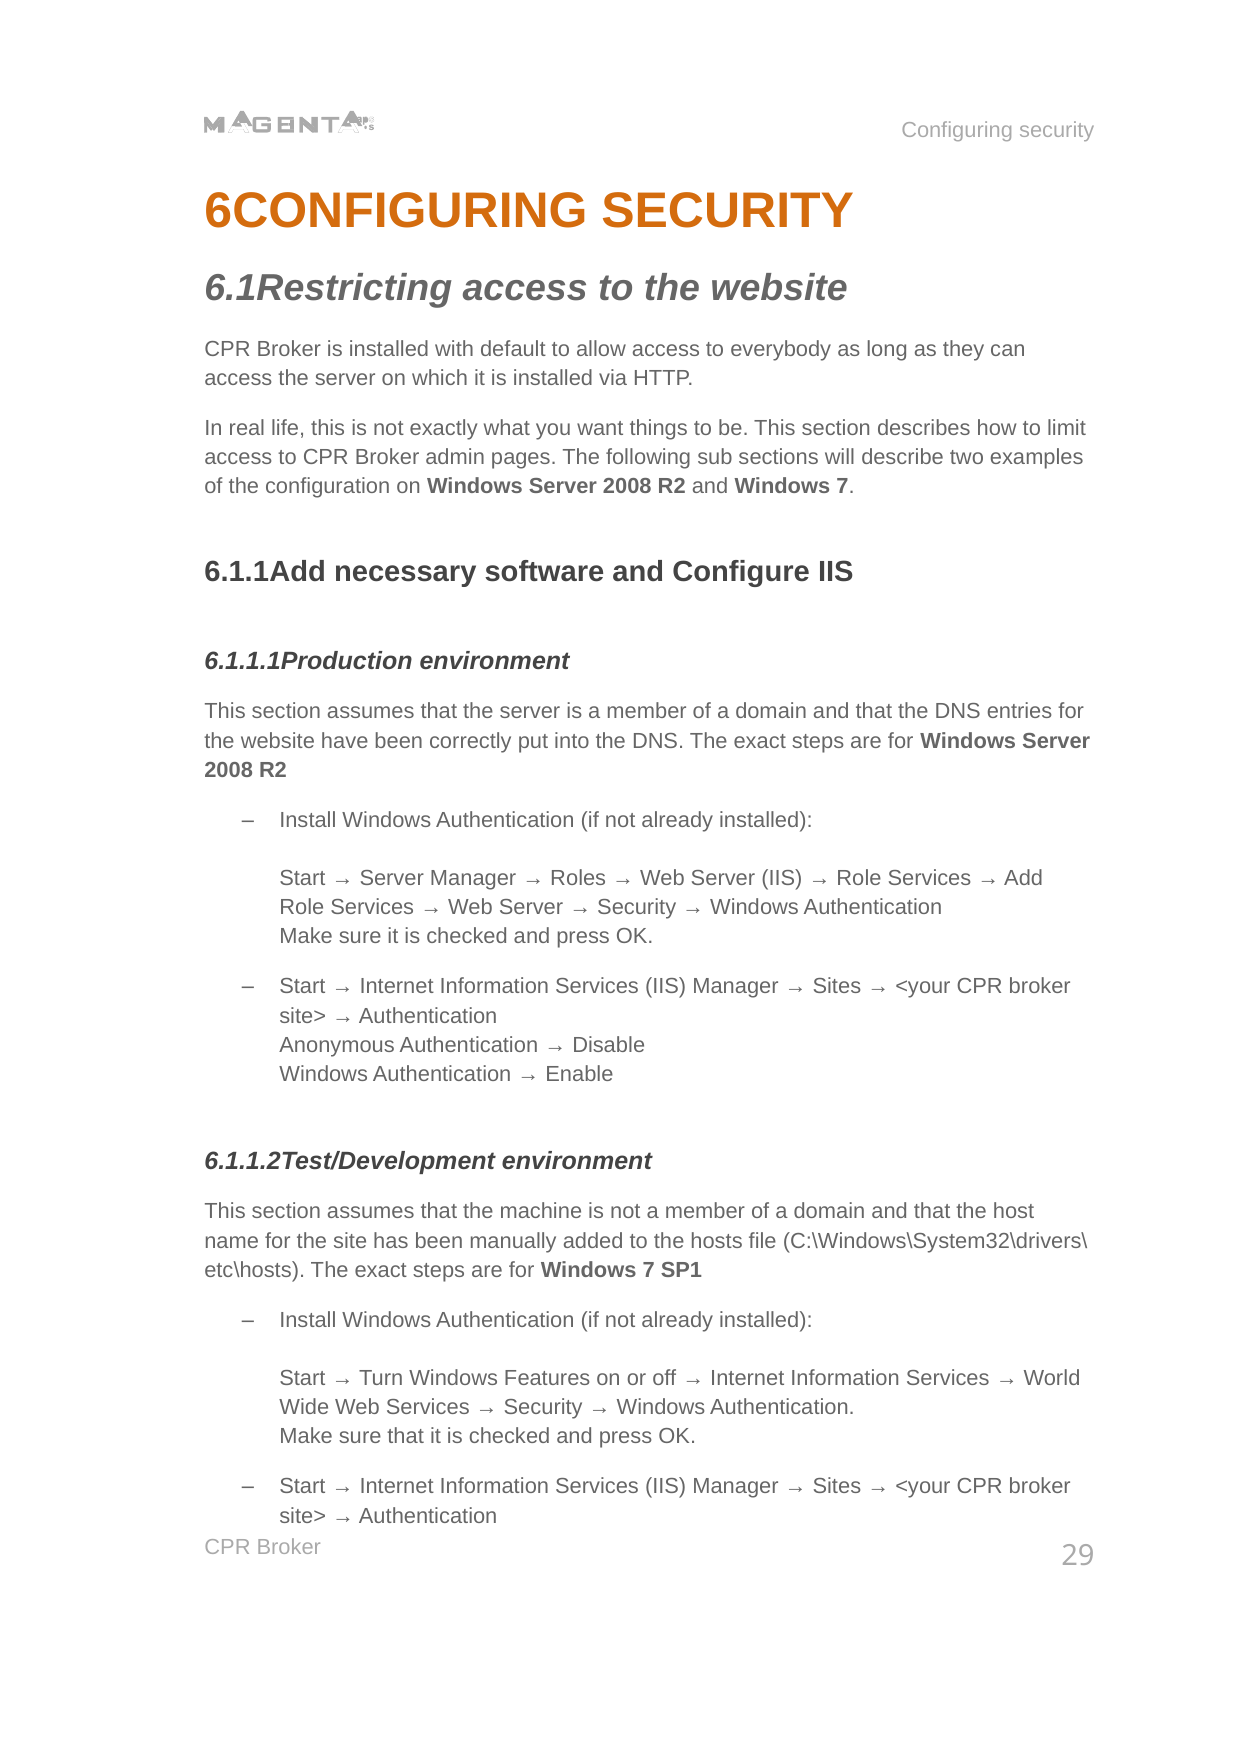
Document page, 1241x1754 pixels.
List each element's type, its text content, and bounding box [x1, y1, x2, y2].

text CPR Broker is installed with default to allow access to everybody as long as they can access the server on which it is installed via HTTP. [204, 333, 1094, 391]
subtitle Add necessary software and Configure IIS [204, 535, 1094, 593]
list Start → Internet Information Services (IIS) Manager → Sites → <your CPR broker site> → Authentication Anonymous Authentication → Disable Windows Authentication → Enable [242, 971, 1094, 1087]
list Start → Internet Information Services (IIS) Manager → Sites → <your CPR broker site> → Authentication [242, 1471, 1094, 1529]
subtitle Production environment [204, 623, 1094, 681]
text This section assumes that the server is a member of a domain and that the DNS entries for the website have been correctly put into the DNS. The exact steps are for Windows Server 2008 R2 [204, 696, 1094, 783]
list Install Windows Authentication (if not already installed): Start → Turn Windows Features on or off → Internet Information Services → World Wide Web Services → Security → Windows Authentication. Make sure that it is checked and press OK. [242, 1304, 1094, 1450]
subtitle Configuring security [204, 181, 1094, 239]
text In real life, this is not exactly what you want things to be. This section describes how to limit access to CPR Broker admin pages. The following sub sections will describe two examples of the configuration on Windows Server 2008 R2 and Windows 7. [204, 412, 1094, 500]
list Install Windows Authentication (if not already installed): Start → Server Manager → Roles → Web Server (IIS) → Role Services → Add Role Services → Web Server → Security → Windows Authentication Make sure it is checked and press OK. [242, 804, 1094, 950]
text This section assumes that the machine is not a member of a domain and that the host name for the site has been manually added to the hosts file (C:\Windows\System32\drivers\etc\hosts). The exact steps are for Windows 7 SP1 [204, 1196, 1094, 1283]
subtitle Restricting access to the website [204, 254, 1094, 312]
subtitle Test/Development environment [204, 1123, 1094, 1181]
